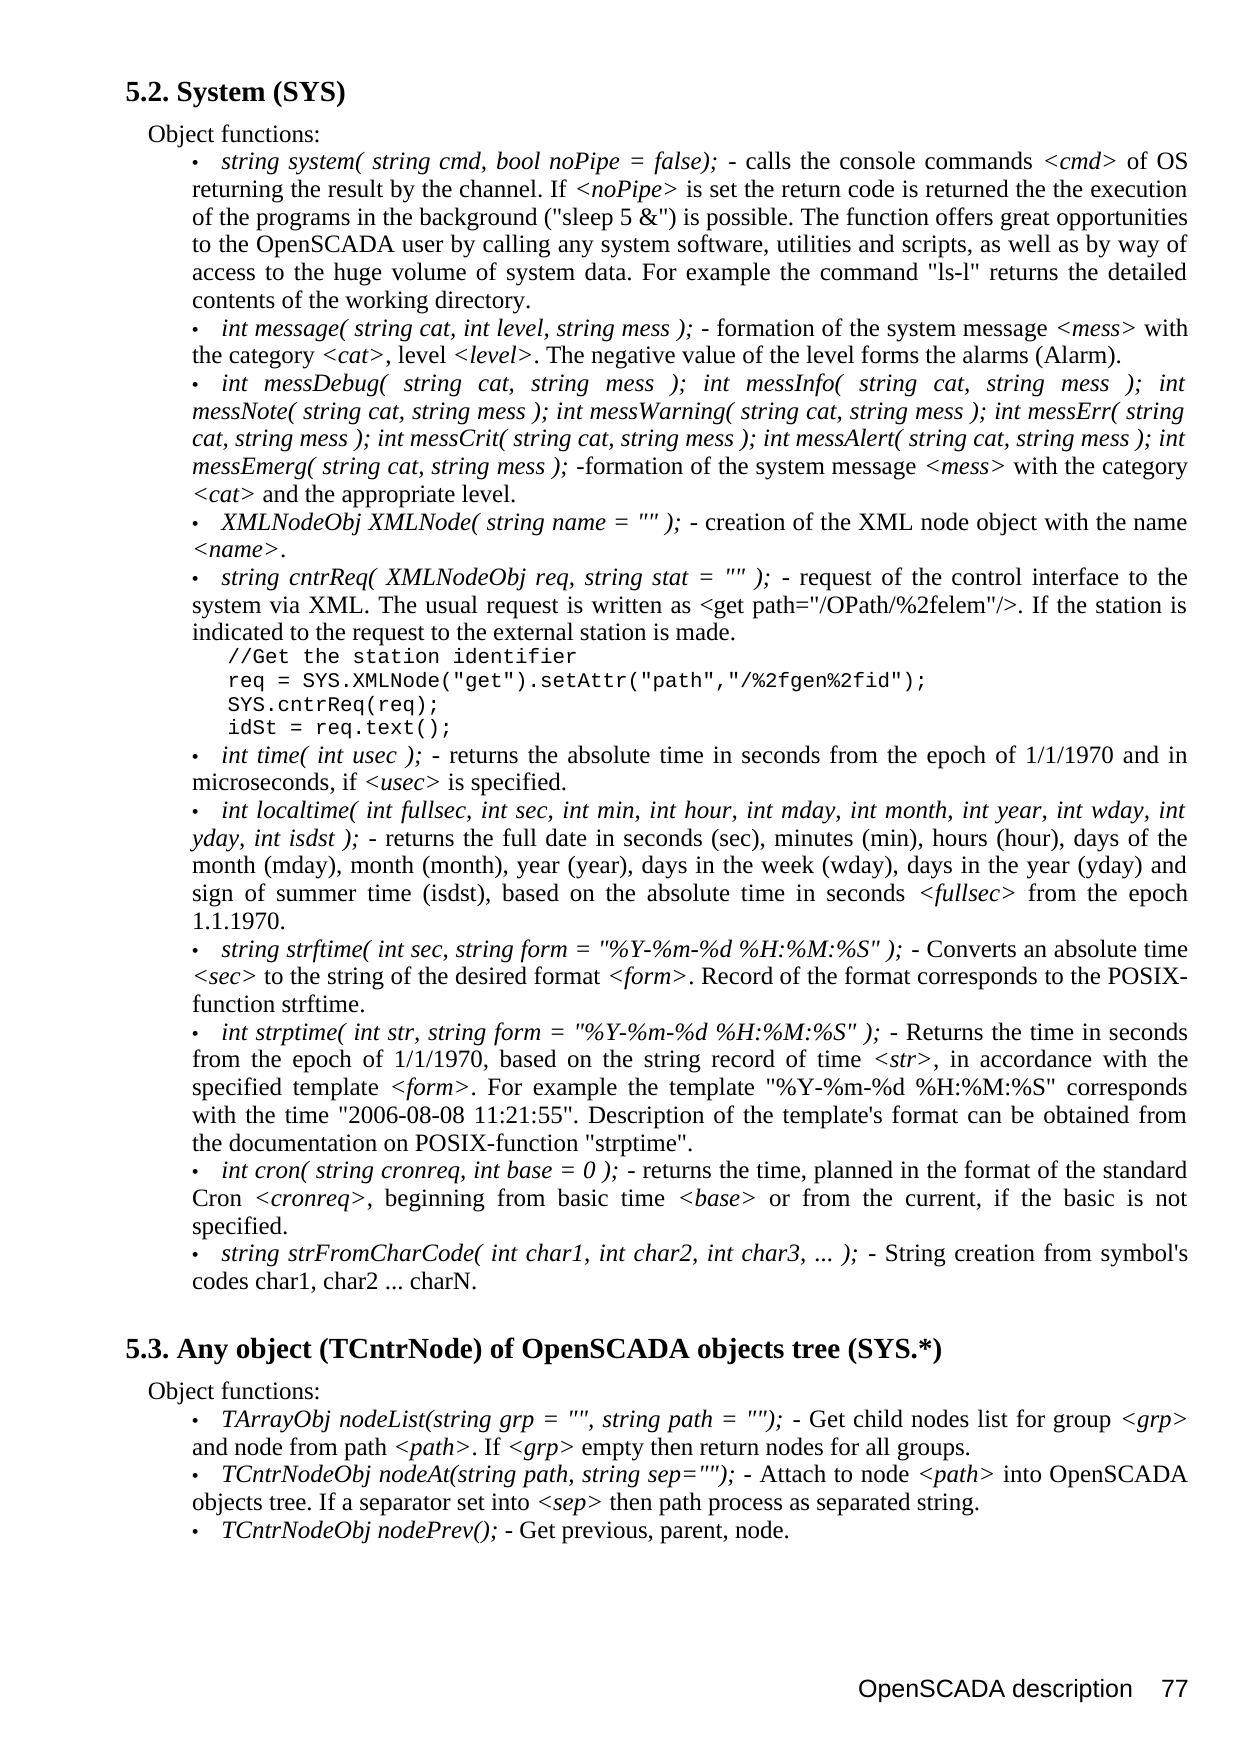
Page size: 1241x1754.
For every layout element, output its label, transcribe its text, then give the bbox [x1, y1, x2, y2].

list int cron( string cronreq, int base = 0 ); - returns the time, planned in the format of the standard Cron <cronreq>, beginning from basic time <base> or from the current, if the basic is not specified. [162, 1156, 1188, 1239]
text SYS.cntrReq(req); [227, 693, 1188, 717]
list int time( int usec ); - returns the absolute time in seconds from the epoch of 1/1/1970 and in microseconds, if <usec> is specified. [162, 741, 1188, 796]
list string system( string cmd, bool noPipe = false); - calls the console commands <cmd> of OS returning the result by the channel. If <noPipe> is set the return code is returned the the execution of the programs in the background ("sleep 5 &") is possible. The function offers great opportunities to the OpenSCADA user by calling any system software, utilities and scripts, as well as by way of access to the huge volume of system data. For example the command "ls-l" returns the detailed contents of the working directory. [162, 147, 1188, 314]
list int localtime( int fullsec, int sec, int min, int hour, int mday, int month, int year, int wday, int yday, int isdst ); - returns the full date in seconds (sec), minutes (min), hours (hour), days of the month (mday), month (month), year (year), days in the week (wday), days in the year (yday) and sign of summer time (isdst), based on the absolute time in seconds <fullsec> from the epoch 1.1.1970. [162, 796, 1188, 935]
list string strFromCharCode( int char1, int char2, int char3, ... ); - String creation from symbol's codes char1, char2 ... charN. [162, 1239, 1188, 1295]
list string cntrReq( XMLNodeObj req, string stat = "" ); - request of the control interface to the system via XML. The usual request is written as <get path="/OPath/%2felem"/>. If the station is indicated to the request to the external station is made. [162, 563, 1188, 646]
subtitle 5.2. System (SYS) [118, 75, 1188, 107]
list XMLNodeObj XMLNode( string name = "" ); - creation of the XML node object with the name <name>. [162, 508, 1188, 563]
list Object functions: [118, 1377, 1188, 1405]
subtitle 5.3. Any object (TCntrNode) of OpenSCADA objects tree (SYS.*) [118, 1332, 1188, 1365]
list int strptime( int str, string form = "%Y-%m-%d %H:%M:%S" ); - Returns the time in seconds from the epoch of 1/1/1970, based on the string record of time <str>, in accordance with the specified template <form>. For example the template "%Y-%m-%d %H:%M:%S" corresponds with the time "2006-08-08 11:21:55". Description of the template's format can be obtained from the documentation on POSIX-function "strptime". [162, 1018, 1188, 1156]
list TCntrNodeObj nodeAt(string path, string sep=""); - Attach to node <path> into OpenSCADA objects tree. If a separator set into <sep> then path process as separated string. [162, 1460, 1188, 1516]
text //Get the station identifier [227, 646, 1188, 670]
list TArrayObj nodeList(string grp = "", string path = ""); - Get child nodes list for group <grp> and node from path <path>. If <grp> empty then return nodes for all groups. [162, 1405, 1188, 1460]
text idSt = req.text(); [227, 717, 1188, 741]
list Object functions: [118, 120, 1188, 147]
list string strftime( int sec, string form = "%Y-%m-%d %H:%M:%S" ); - Converts an absolute time <sec> to the string of the desired format <form>. Record of the format corresponds to the POSIX-function strftime. [162, 935, 1188, 1018]
list TCntrNodeObj nodePrev(); - Get previous, parent, node. [162, 1516, 1188, 1543]
list int message( string cat, int level, string mess ); - formation of the system message <mess> with the category <cat>, level <level>. The negative value of the level forms the alarms (Alarm). [162, 314, 1188, 369]
text req = SYS.XMLNode("get").setAttr("path","/%2fgen%2fid"); [227, 670, 1188, 693]
list int messDebug( string cat, string mess ); int messInfo( string cat, string mess ); int messNote( string cat, string mess ); int messWarning( string cat, string mess ); int messErr( string cat, string mess ); int messCrit( string cat, string mess ); int messAlert( string cat, string mess ); int messEmerg( string cat, string mess ); -formation of the system message <mess> with the category <cat> and the appropriate level. [162, 369, 1188, 508]
